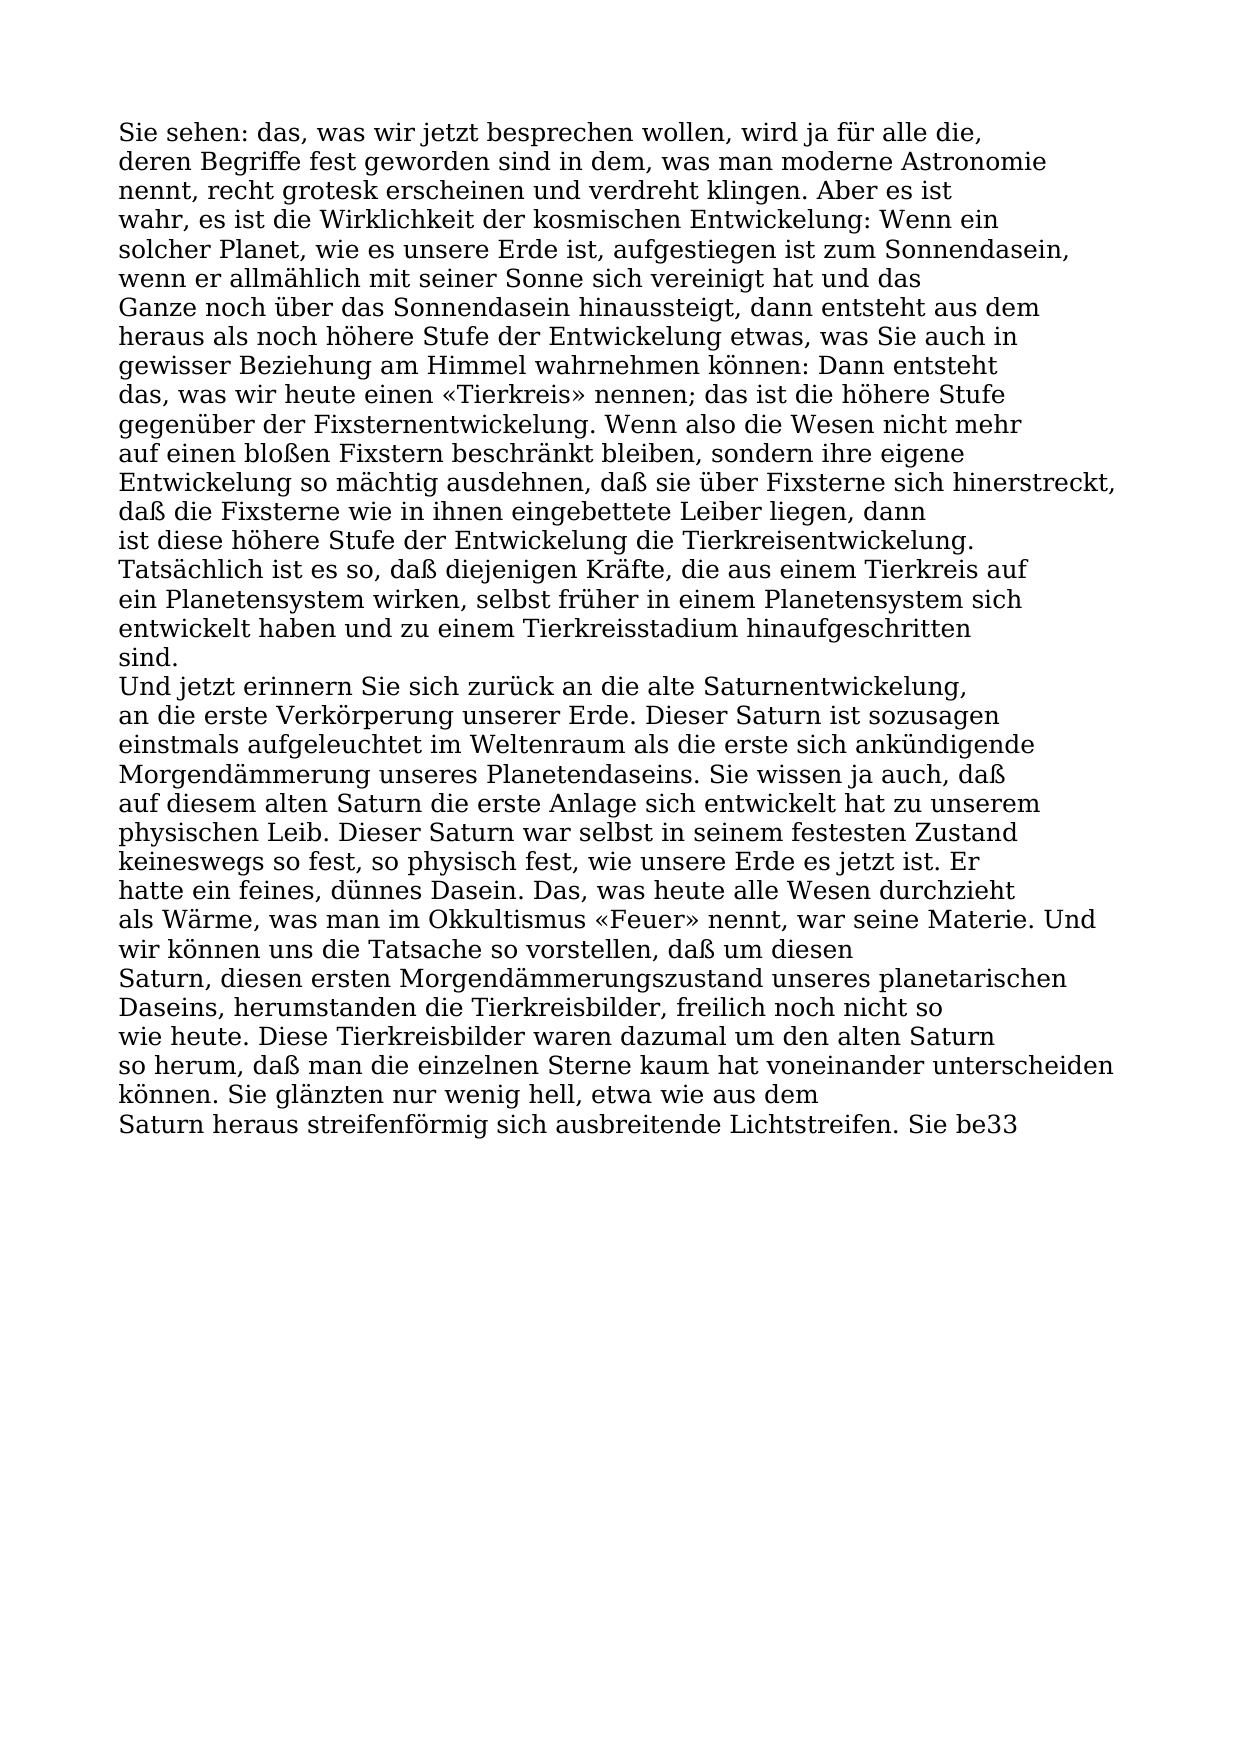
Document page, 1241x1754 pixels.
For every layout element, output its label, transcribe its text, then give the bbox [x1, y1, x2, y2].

text auf diesem alten Saturn die erste Anlage sich entwickelt hat zu unserem [118, 789, 1122, 818]
text Und jetzt erinnern Sie sich zurück an die alte Saturnentwickelung, [118, 672, 1122, 701]
text das, was wir heute einen «Tierkreis» nennen; das ist die höhere Stufe [118, 381, 1122, 410]
text heraus als noch höhere Stufe der Entwickelung etwas, was Sie auch in [118, 322, 1122, 351]
text ein Planetensystem wirken, selbst früher in einem Planetensystem sich [118, 585, 1122, 614]
text Ganze noch über das Sonnendasein hinaussteigt, dann entsteht aus dem [118, 293, 1122, 322]
text gegenüber der Fixsternentwickelung. Wenn also die Wesen nicht mehr [118, 410, 1122, 439]
text sind. [118, 643, 1122, 672]
text an die erste Verkörperung unserer Erde. Dieser Saturn ist sozusagen [118, 701, 1122, 731]
text ist diese höhere Stufe der Entwickelung die Tierkreisentwickelung. Tatsächlich ist es so, daß diejenigen Kräfte, die aus einem Tierkreis auf [118, 526, 1122, 585]
text hatte ein feines, dünnes Dasein. Das, was heute alle Wesen durchzieht [118, 876, 1122, 906]
text Saturn, diesen ersten Morgendämmerungszustand unseres planetarischen Daseins, herumstanden die Tierkreisbilder, freilich noch nicht so [118, 964, 1122, 1022]
text keineswegs so fest, so physisch fest, wie unsere Erde es jetzt ist. Er [118, 847, 1122, 876]
text deren Begriffe fest geworden sind in dem, was man moderne Astronomie nennt, recht grotesk erscheinen und verdreht klingen. Aber es ist [118, 147, 1122, 206]
text einstmals aufgeleuchtet im Weltenraum als die erste sich ankündigende [118, 731, 1122, 760]
text solcher Planet, wie es unsere Erde ist, aufgestiegen ist zum Sonnendasein, wenn er allmählich mit seiner Sonne sich vereinigt hat und das [118, 235, 1122, 293]
text Saturn heraus streifenförmig sich ausbreitende Lichtstreifen. Sie be33 [118, 1110, 1122, 1139]
text gewisser Beziehung am Himmel wahrnehmen können: Dann entsteht [118, 351, 1122, 381]
text wahr, es ist die Wirklichkeit der kosmischen Entwickelung: Wenn ein [118, 206, 1122, 235]
text als Wärme, was man im Okkultismus «Feuer» nennt, war seine Materie. Und wir können uns die Tatsache so vorstellen, daß um diesen [118, 906, 1122, 964]
text Sie sehen: das, was wir jetzt besprechen wollen, wird ja für alle die, [118, 118, 1122, 147]
text so herum, daß man die einzelnen Sterne kaum hat voneinander unterscheiden können. Sie glänzten nur wenig hell, etwa wie aus dem [118, 1051, 1122, 1110]
text auf einen bloßen Fixstern beschränkt bleiben, sondern ihre eigene Entwickelung so mächtig ausdehnen, daß sie über Fixsterne sich hinerstreckt, daß die Fixsterne wie in ihnen eingebettete Leiber liegen, dann [118, 439, 1122, 526]
text wie heute. Diese Tierkreisbilder waren dazumal um den alten Saturn [118, 1022, 1122, 1051]
text entwickelt haben und zu einem Tierkreisstadium hinaufgeschritten [118, 614, 1122, 643]
text Morgendämmerung unseres Planetendaseins. Sie wissen ja auch, daß [118, 760, 1122, 789]
text physischen Leib. Dieser Saturn war selbst in seinem festesten Zustand [118, 818, 1122, 847]
